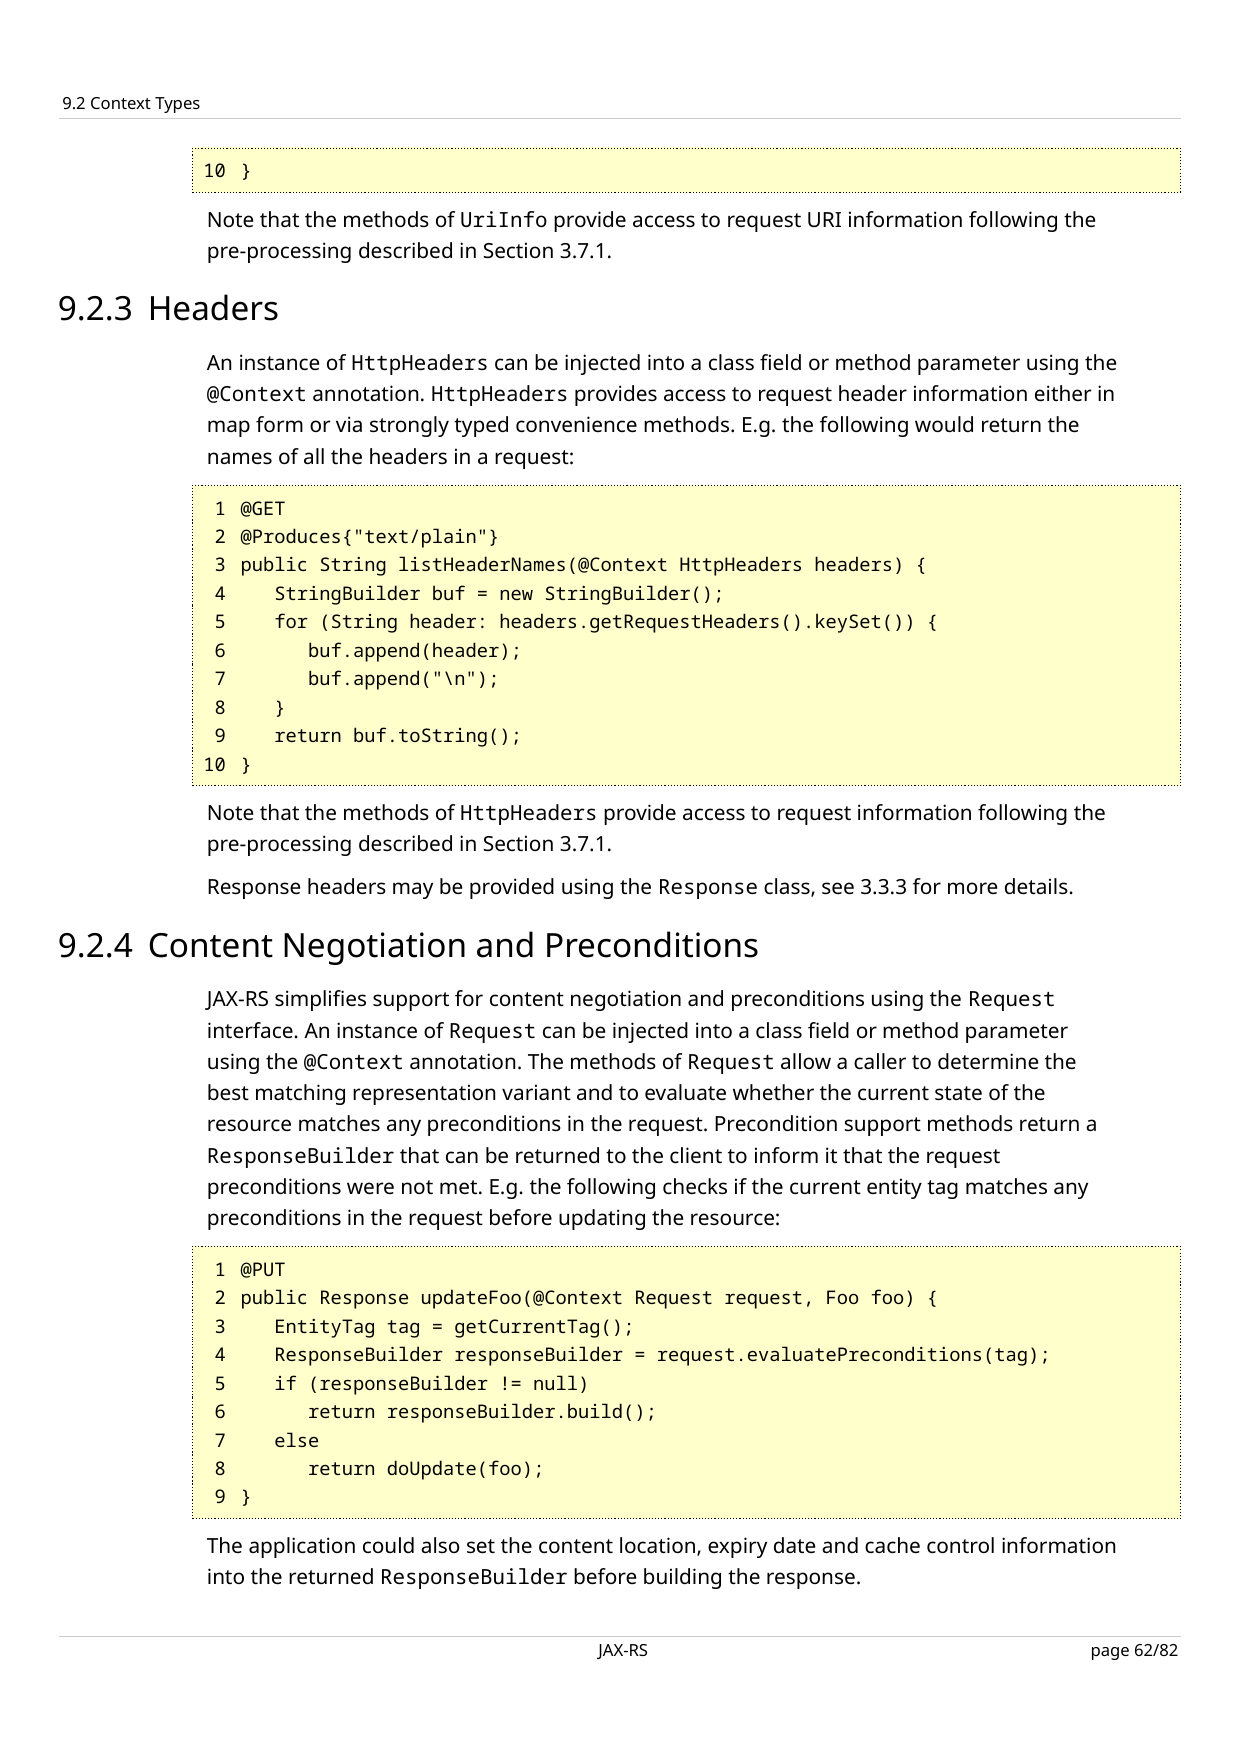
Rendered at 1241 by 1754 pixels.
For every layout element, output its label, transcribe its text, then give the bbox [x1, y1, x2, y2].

subtitle Content Negotiation and Preconditions [133, 921, 1181, 967]
text Note that the methods of HttpHeaders provide access to request information following the pre-processing described in Section 3.7.1. [207, 798, 1122, 858]
text The application could also set the content location, expiry date and cache control information into the returned ResponseBuilder before building the response. [207, 1531, 1122, 1591]
list buf.append(header); [192, 627, 1181, 656]
list } [192, 741, 1181, 786]
list else [192, 1417, 1181, 1445]
text Response headers may be provided using the Response class, see 3.3.3 for more details. [207, 872, 1122, 901]
text An instance of HttpHeaders can be injected into a class field or method parameter using the @Context annotation. HttpHeaders provides access to request header information either in map form or via strongly typed convenience methods. E.g. the following would return the names of all the headers in a request: [207, 348, 1122, 470]
list ResponseBuilder responseBuilder = request.evaluatePreconditions(tag); [192, 1332, 1181, 1360]
list } [192, 1474, 1181, 1519]
list StringBuilder buf = new StringBuilder(); [192, 570, 1181, 599]
list } [192, 684, 1181, 712]
list @Produces{"text/plain"} [192, 513, 1181, 542]
list public Response updateFoo(@Context Request request, Foo foo) { [192, 1275, 1181, 1303]
text JAX-RS simplifies support for content negotiation and preconditions using the Request interface. An instance of Request can be injected into a class field or method parameter using the @Context annotation. The methods of Request allow a caller to determine the best matching representation variant and to evaluate whether the current state of the resource matches any preconditions in the request. Precondition support methods return a ResponseBuilder that can be returned to the client to inform it that the request preconditions were not met. E.g. the following checks if the current entity tag matches any preconditions in the request before updating the resource: [207, 984, 1122, 1232]
list return responseBuilder.build(); [192, 1388, 1181, 1417]
list return doUpdate(foo); [192, 1445, 1181, 1474]
list if (responseBuilder != null) [192, 1360, 1181, 1388]
list @GET [192, 485, 1181, 513]
text Note that the methods of UriInfo provide access to request URI information following the pre-processing described in Section 3.7.1. [207, 205, 1122, 264]
list } [192, 147, 1181, 193]
list return buf.toString(); [192, 712, 1181, 741]
list @PUT [192, 1246, 1181, 1275]
list EntityTag tag = getCurrentTag(); [192, 1303, 1181, 1332]
subtitle Headers [133, 285, 1181, 330]
list public String listHeaderNames(@Context HttpHeaders headers) { [192, 542, 1181, 570]
list buf.append("\n"); [192, 656, 1181, 684]
list for (String header: headers.getRequestHeaders().keySet()) { [192, 599, 1181, 627]
